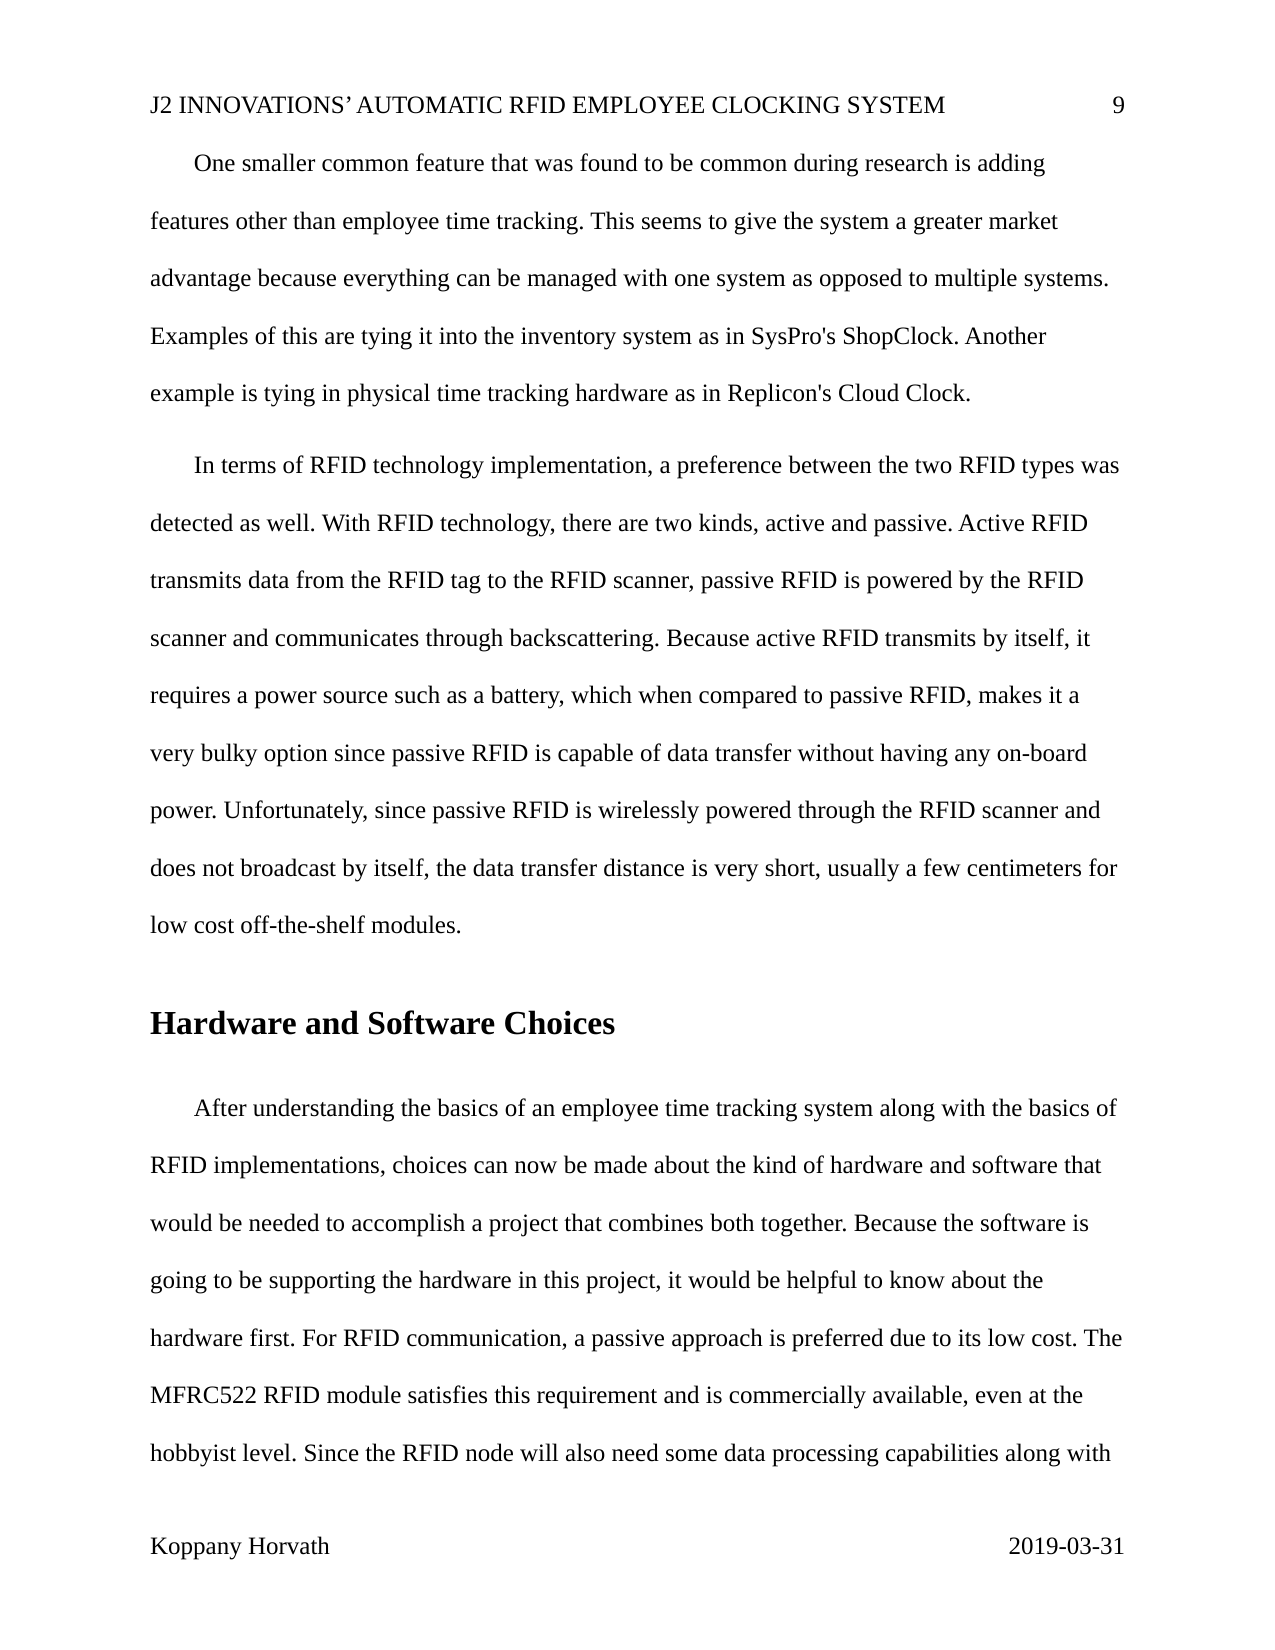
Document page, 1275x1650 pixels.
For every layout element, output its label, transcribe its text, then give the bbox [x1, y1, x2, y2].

text After understanding the basics of an employee time tracking system along with the basics of RFID implementations, choices can now be made about the kind of hardware and software that would be needed to accomplish a project that combines both together. Because the software is going to be supporting the hardware in this project, it would be helpful to know about the hardware first. For RFID communication, a passive approach is preferred due to its low cost. The MFRC522 RFID module satisfies this requirement and is commercially available, even at the hobbyist level. Since the RFID node will also need some data processing capabilities along with [150, 1093, 1125, 1467]
text In terms of RFID technology implementation, a preference between the two RFID types was detected as well. With RFID technology, there are two kinds, active and passive. Active RFID transmits data from the RFID tag to the RFID scanner, passive RFID is powered by the RFID scanner and communicates through backscattering. Because active RFID transmits by itself, it requires a power source such as a battery, which when compared to passive RFID, makes it a very bulky option since passive RFID is capable of data transfer without having any on-board power. Unfortunately, since passive RFID is wirelessly powered through the RFID scanner and does not broadcast by itself, the data transfer distance is very short, usually a few centimeters for low cost off-the-shelf modules. [150, 450, 1125, 939]
text One smaller common feature that was found to be common during research is adding features other than employee time tracking. This seems to give the system a greater market advantage because everything can be managed with one system as opposed to multiple systems. Examples of this are tying it into the inventory system as in SysPro's ShopClock. Another example is tying in physical time tracking hardware as in Replicon's Cloud Clock. [150, 148, 1125, 407]
subtitle Hardware and Software Choices [150, 1003, 1125, 1042]
